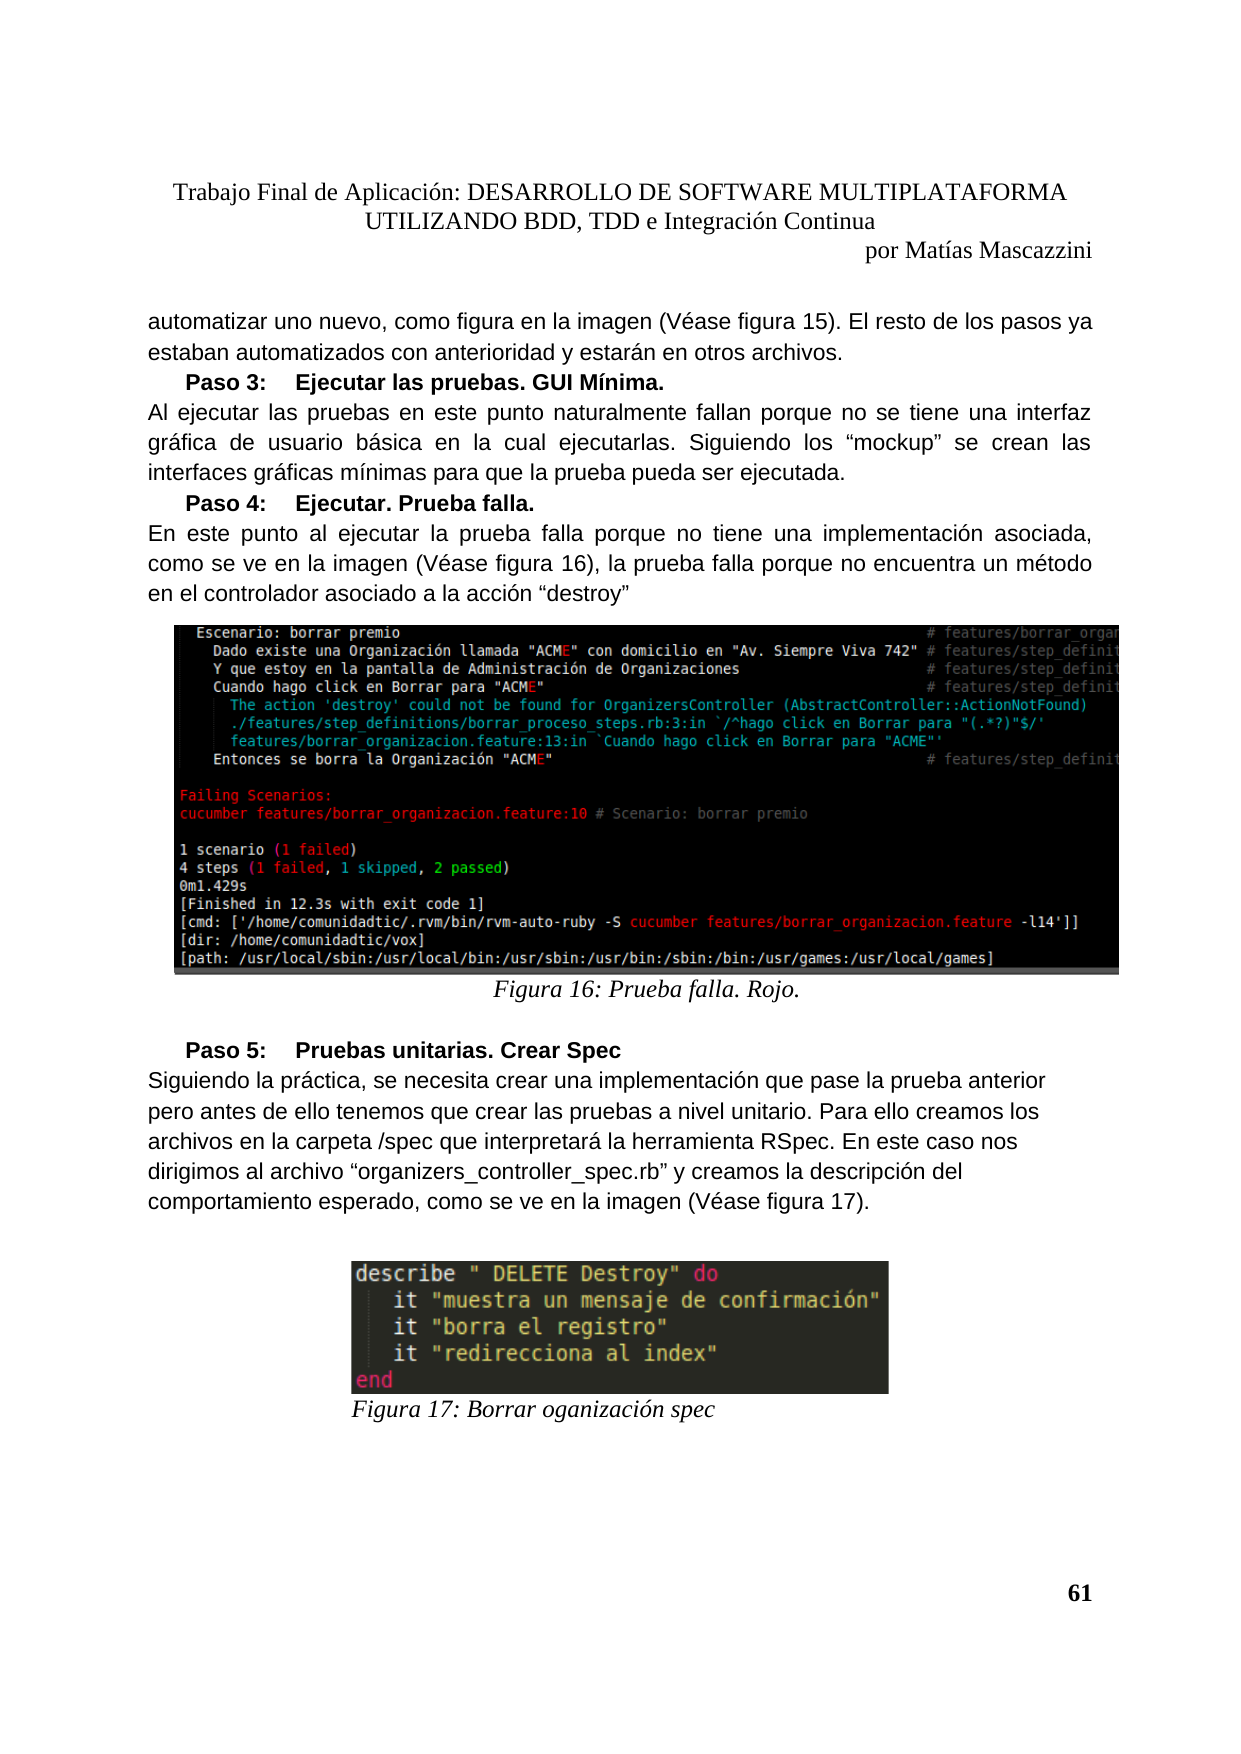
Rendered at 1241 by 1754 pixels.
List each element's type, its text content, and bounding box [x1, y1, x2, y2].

text Al ejecutar las pruebas en este punto naturalmente fallan porque no se tiene una interfaz gráfica de usuario básica en la cual ejecutarlas. Siguiendo los “mockup” se crean las interfaces gráficas mínimas para que la prueba pueda ser ejecutada. [148, 399, 1093, 486]
text Figura 17: Borrar oganización spec [351, 1394, 889, 1423]
picture [351, 1261, 889, 1394]
text Siguiendo la práctica, se necesita crear una implementación que pase la prueba anterior pero antes de ello tenemos que crear las pruebas a nivel unitario. Para ello creamos los archivos en la carpeta /spec que interpretará la herramienta RSpec. En este caso nos dirigimos al archivo “organizers_controller_spec.rb” y creamos la descripción del comportamiento esperado, como se ve en la imagen (Véase figura 17). [148, 1067, 1093, 1214]
list Ejecutar las pruebas. GUI Mínima. [185, 369, 1093, 395]
text Figura 16: Prueba falla. Rojo. [174, 975, 1119, 1003]
text automatizar uno nuevo, como figura en la imagen (Véase figura 15). El resto de los pasos ya estaban automatizados con anterioridad y estarán en otros archivos. [148, 308, 1093, 365]
list Pruebas unitarias. Crear Spec [185, 1037, 1093, 1063]
text En este punto al ejecutar la prueba falla porque no tiene una implementación asociada, como se ve en la imagen (Véase figura 16), la prueba falla porque no encuentra un método en el controlador asociado a la acción “destroy” [148, 520, 1093, 607]
picture [174, 625, 1119, 975]
text [174, 613, 1119, 625]
list Ejecutar. Prueba falla. [185, 489, 1093, 516]
